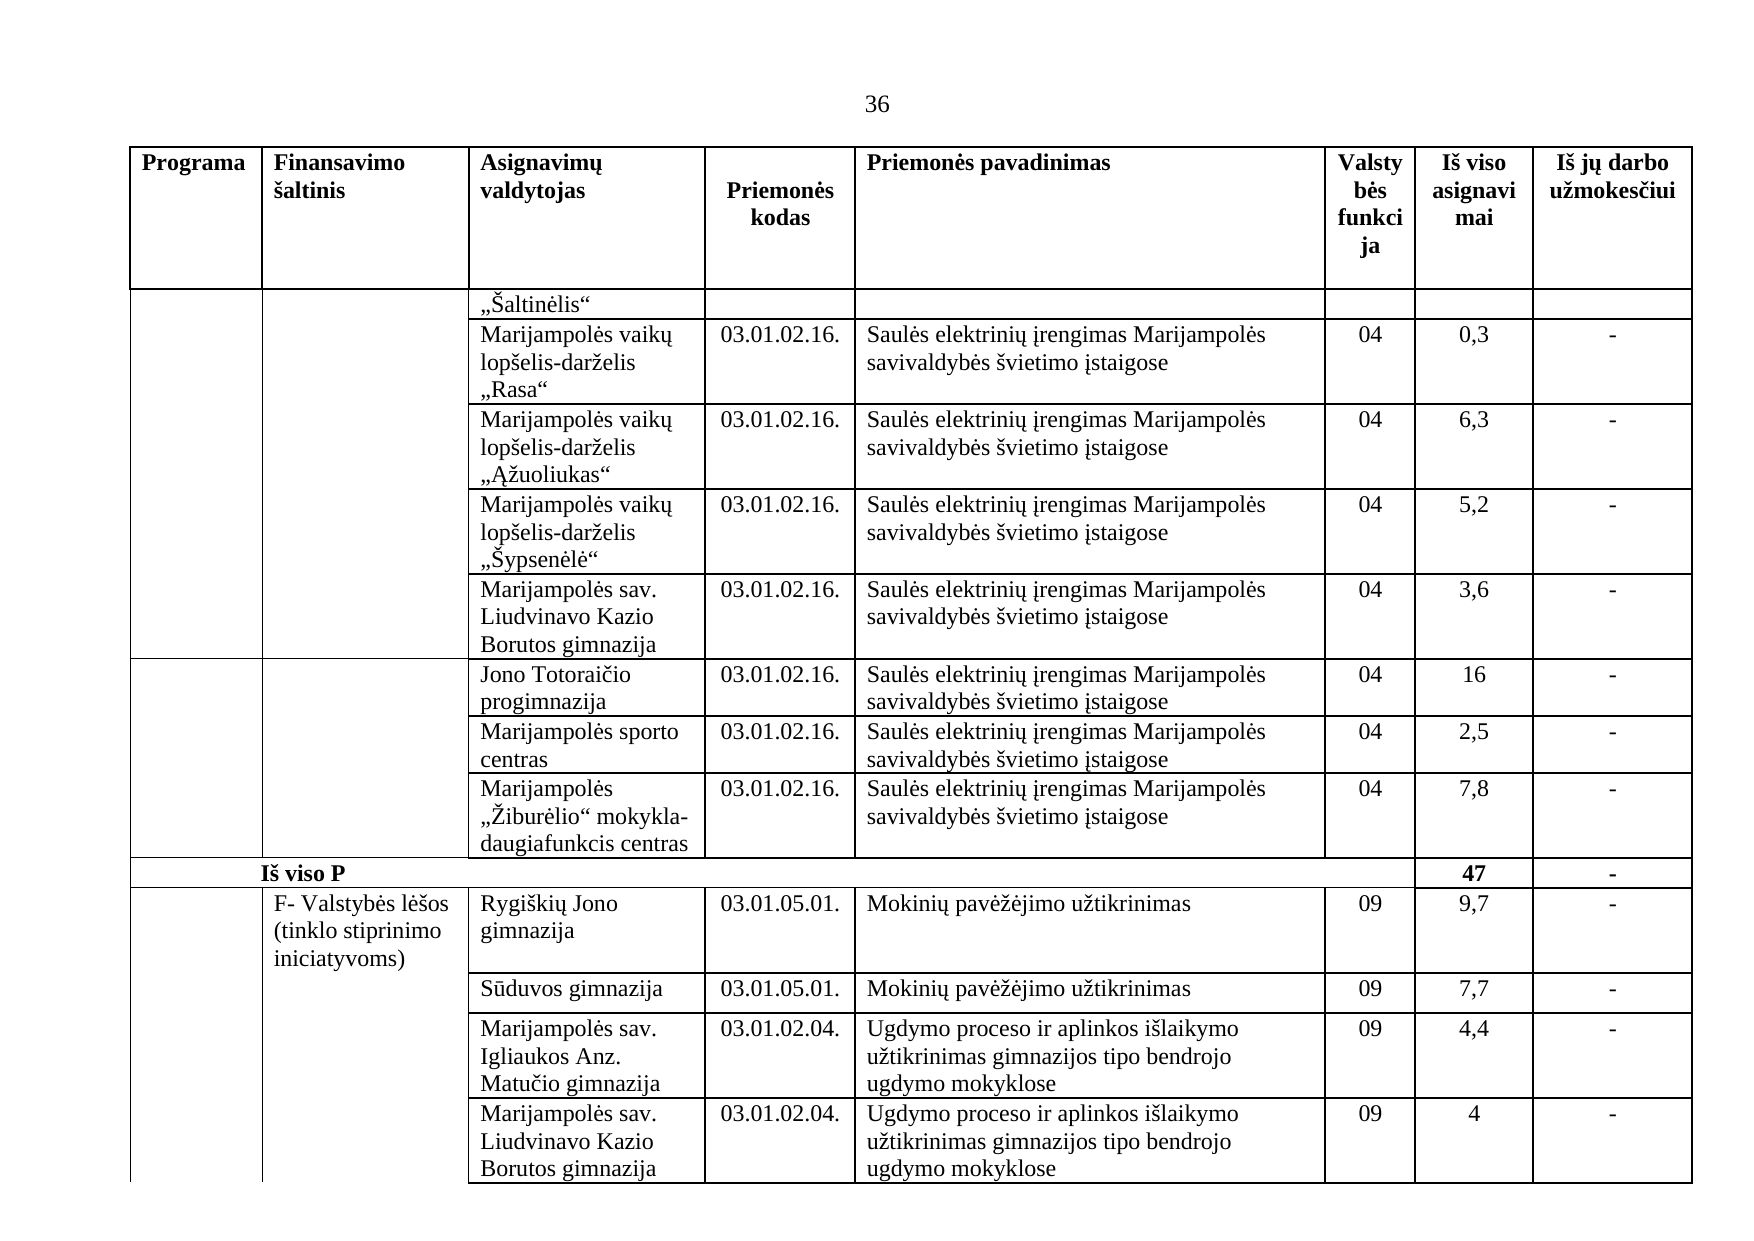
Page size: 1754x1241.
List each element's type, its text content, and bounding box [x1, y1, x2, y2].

table_cell 09 [1326, 888, 1414, 972]
table_cell [1326, 259, 1414, 288]
table_cell 4 [1416, 1099, 1532, 1182]
table_cell 03.01.02.04. [706, 1014, 854, 1097]
table_cell 2,5 [1416, 717, 1532, 772]
table_cell Marijampolės vaikų lopšelis-darželis „Rasa“ [469, 320, 704, 403]
table_cell - [1534, 660, 1691, 715]
table_cell Jono Totoraičio progimnazija [469, 660, 704, 715]
table_cell - [1534, 859, 1691, 887]
table_cell Saulės elektrinių įrengimas Marijampolės savivaldybės švietimo įstaigose [856, 490, 1324, 573]
table_cell Saulės elektrinių įrengimas Marijampolės savivaldybės švietimo įstaigose [856, 575, 1324, 658]
table_cell 03.01.02.04. [706, 1099, 854, 1182]
table_cell 04 [1326, 774, 1414, 857]
table_cell 09 [1326, 974, 1414, 1012]
table_header Valstybės funkcija [1326, 148, 1414, 259]
table_header Asignavimų valdytojas [470, 148, 704, 259]
table_cell 0,3 [1416, 320, 1532, 403]
table_cell Marijampolės sav. Liudvinavo Kazio Borutos gimnazija [469, 1099, 704, 1182]
table_cell Marijampolės sav. Liudvinavo Kazio Borutos gimnazija [469, 575, 704, 658]
table_cell - [1534, 490, 1691, 573]
table_header Priemonės pavadinimas [856, 148, 1324, 259]
table_cell Marijampolės vaikų lopšelis-darželis „Šypsenėlė“ [469, 490, 704, 573]
table_cell [856, 259, 1324, 288]
table_cell - [1534, 717, 1691, 772]
table_cell [856, 290, 1324, 318]
table_cell - [1534, 320, 1691, 403]
table_cell - [1534, 774, 1691, 857]
table_header Programa [131, 148, 261, 259]
table_cell Saulės elektrinių įrengimas Marijampolės savivaldybės švietimo įstaigose [856, 320, 1324, 403]
table_cell Saulės elektrinių įrengimas Marijampolės savivaldybės švietimo įstaigose [856, 405, 1324, 488]
table_cell - [1534, 1099, 1691, 1182]
table_cell 7,7 [1416, 974, 1532, 1012]
table_cell 3,6 [1416, 575, 1532, 658]
table_cell Ugdymo proceso ir aplinkos išlaikymo užtikrinimas gimnazijos tipo bendrojo ugdymo mokyklose [856, 1014, 1324, 1097]
table_cell [1326, 290, 1414, 318]
table_cell 03.01.02.16. [706, 490, 854, 573]
table_cell Saulės elektrinių įrengimas Marijampolės savivaldybės švietimo įstaigose [856, 774, 1324, 857]
table_cell [263, 972, 468, 1182]
table_cell Iš viso P [131, 858, 1414, 887]
table_header Iš viso asignavimai [1416, 148, 1532, 288]
table_cell 04 [1326, 490, 1414, 573]
table_cell 09 [1326, 1099, 1414, 1182]
table_cell Marijampolės „Žiburėlio“ mokykla-daugiafunkcis centras [469, 774, 704, 857]
table_cell Mokinių pavėžėjimo užtikrinimas [856, 974, 1324, 1012]
table_cell - [1534, 974, 1691, 1012]
table_cell [131, 972, 262, 1182]
table_cell 03.01.05.01. [706, 974, 854, 1012]
table_cell [470, 259, 704, 288]
table_cell 04 [1326, 575, 1414, 658]
table_cell Mokinių pavėžėjimo užtikrinimas [856, 888, 1324, 972]
table_cell 7,8 [1416, 774, 1532, 857]
table_cell 16 [1416, 660, 1532, 715]
table_cell 4,4 [1416, 1014, 1532, 1097]
table_cell [1416, 290, 1532, 318]
table_cell Marijampolės sav. Igliaukos Anz. Matučio gimnazija [469, 1014, 704, 1097]
table_cell 04 [1326, 660, 1414, 715]
table_cell [131, 290, 262, 658]
table_cell Saulės elektrinių įrengimas Marijampolės savivaldybės švietimo įstaigose [856, 660, 1324, 715]
table_header Finansavimo šaltinis [263, 148, 468, 259]
table_cell 6,3 [1416, 405, 1532, 488]
table_cell Rygiškių Jono gimnazija [469, 888, 704, 972]
table_cell [263, 573, 468, 658]
table_cell [131, 888, 262, 972]
table_cell [263, 259, 468, 288]
table_cell [131, 259, 261, 288]
table_cell - [1534, 1014, 1691, 1097]
table_cell Marijampolės sporto centras [469, 717, 704, 772]
table_cell 03.01.02.16. [706, 660, 854, 715]
table_cell Ugdymo proceso ir aplinkos išlaikymo užtikrinimas gimnazijos tipo bendrojo ugdymo mokyklose [856, 1099, 1324, 1182]
table_cell 9,7 [1416, 889, 1532, 972]
table_cell 03.01.02.16. [706, 575, 854, 658]
table_cell 03.01.02.16. [706, 405, 854, 488]
table_cell [131, 659, 262, 857]
table_cell - [1534, 575, 1691, 658]
table_cell „Šaltinėlis“ [469, 290, 704, 318]
table_cell - [1534, 889, 1691, 972]
table_cell [706, 259, 854, 288]
table_cell [263, 290, 468, 573]
table_cell [263, 659, 468, 857]
table_cell 5,2 [1416, 490, 1532, 573]
table_cell 47 [1416, 859, 1532, 887]
table_cell 03.01.02.16. [706, 320, 854, 403]
table_cell Marijampolės vaikų lopšelis-darželis „Ąžuoliukas“ [469, 405, 704, 488]
table_header Iš jų darbo užmokesčiui [1534, 148, 1691, 288]
table_cell - [1534, 405, 1691, 488]
table_cell 04 [1326, 405, 1414, 488]
table_cell 03.01.02.16. [706, 774, 854, 857]
table_cell F- Valstybės lėšos (tinklo stiprinimo iniciatyvoms) [263, 888, 468, 972]
table_cell 03.01.02.16. [706, 717, 854, 772]
table_cell 04 [1326, 320, 1414, 403]
table_header Priemonės kodas [706, 148, 854, 259]
table_cell 09 [1326, 1014, 1414, 1097]
table_cell [706, 290, 854, 318]
table_cell 03.01.05.01. [706, 888, 854, 972]
table_cell Saulės elektrinių įrengimas Marijampolės savivaldybės švietimo įstaigose [856, 717, 1324, 772]
table_cell Sūduvos gimnazija [469, 974, 704, 1012]
table_cell 04 [1326, 717, 1414, 772]
table_cell - [1534, 290, 1691, 318]
